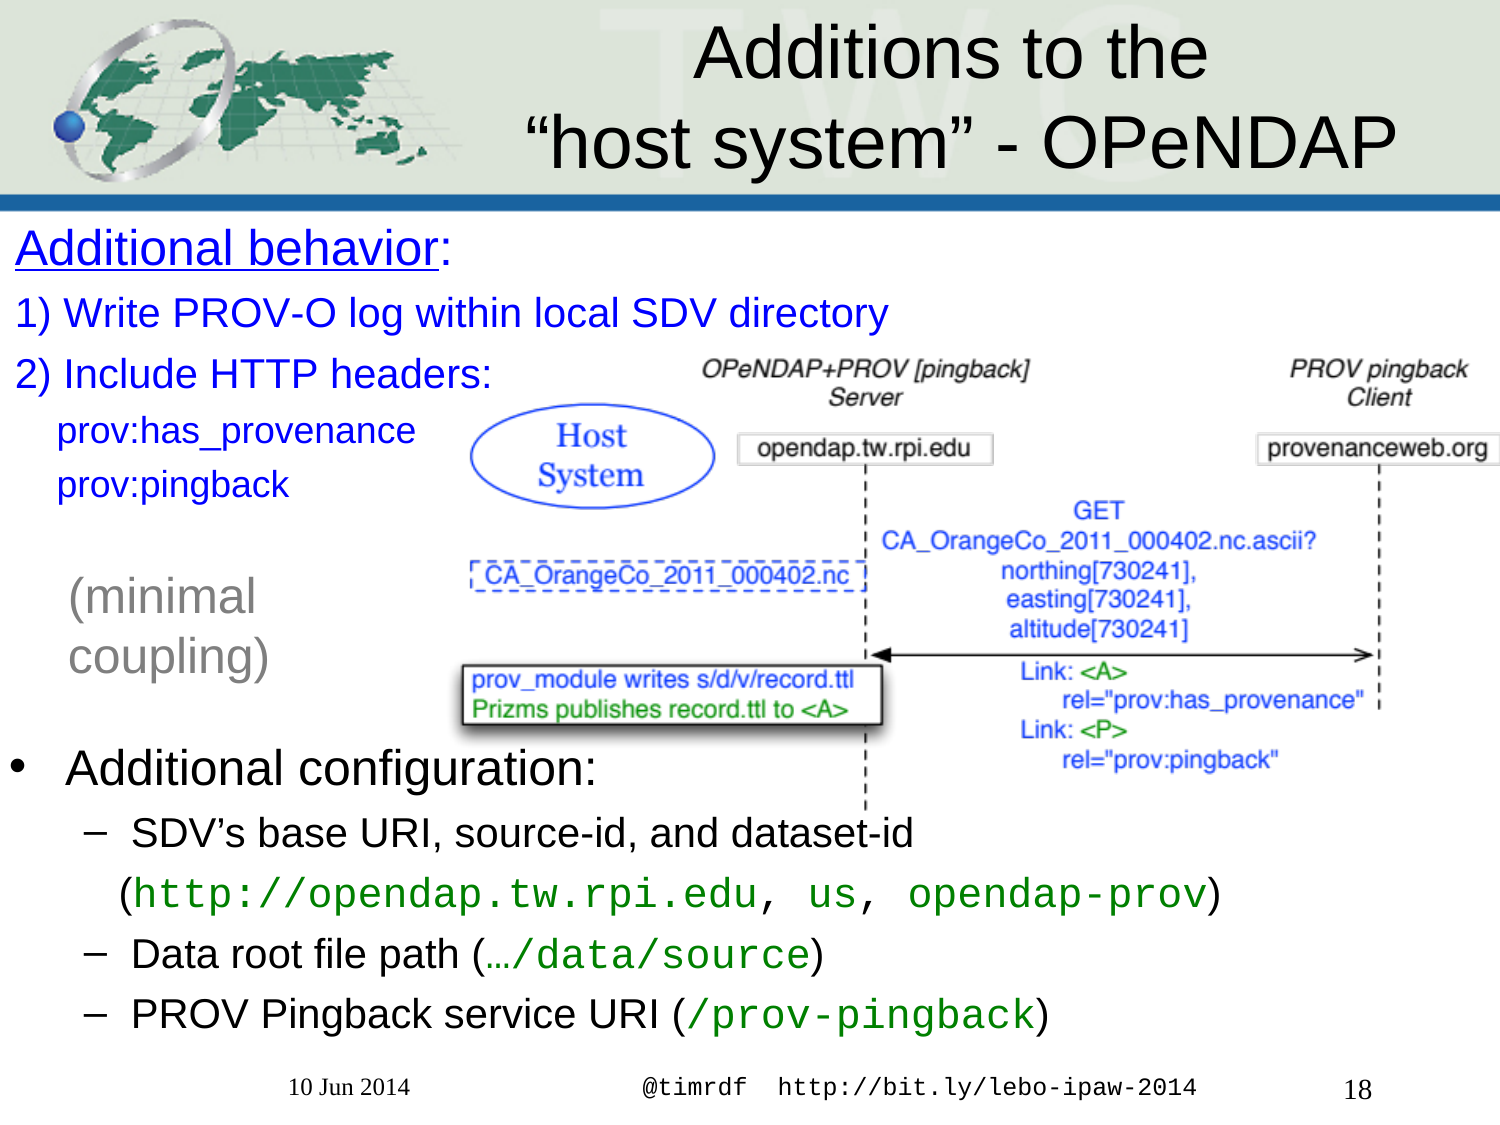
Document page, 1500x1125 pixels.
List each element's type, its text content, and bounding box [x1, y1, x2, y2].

text_box Additional behavior: 1) Write PROV-O log within local SDV directory 2) Include HTTP headers: prov:has_provenance prov:pingback [0, 208, 916, 563]
list Additional configuration: SDV’s base URI, source-id, and dataset-id (http://opendap.tw.rpi.edu, us, opendap-prov) Data root file path (…/data/source) PROV Pingback service URI (/prov-pingback) [0, 727, 1495, 1083]
picture [0, 0, 1500, 212]
title Additions to the “host system” - OPeNDAP [424, 0, 1500, 188]
text_box (minimal coupling) [53, 555, 355, 692]
picture [439, 354, 1500, 811]
